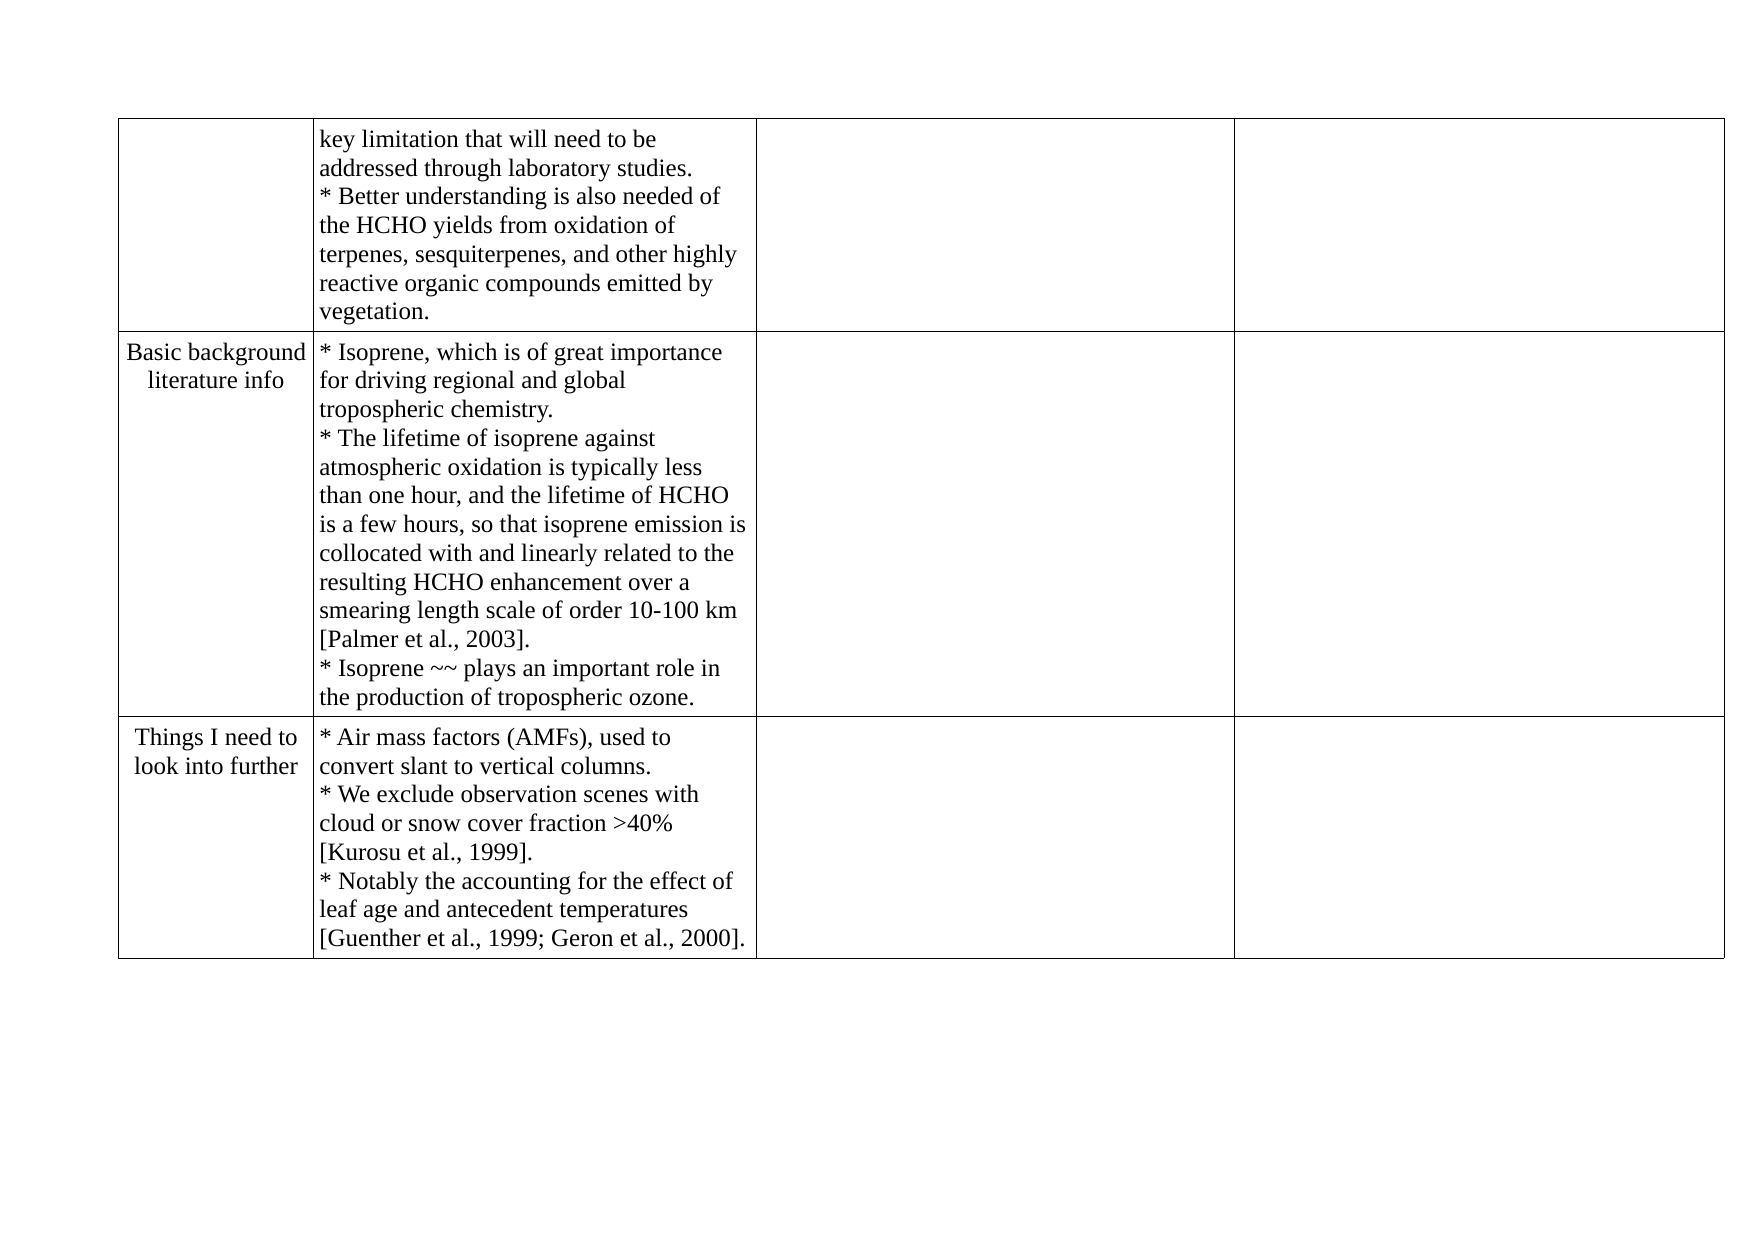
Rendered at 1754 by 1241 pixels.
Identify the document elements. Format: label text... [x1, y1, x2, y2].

table_cell [757, 332, 1234, 716]
table_cell * Air mass factors (AMFs), used to convert slant to vertical columns. * We exclude observation scenes with cloud or snow cover fraction >40% [Kurosu et al., 1999]. * Notably the accounting for the effect of leaf age and antecedent temperatures [Guenther et al., 1999; Geron et al., 2000]. [314, 717, 756, 958]
table_cell Things I need to look into further [119, 717, 313, 958]
table_cell [1235, 332, 1724, 716]
table_cell [119, 119, 313, 331]
table_cell [757, 119, 1234, 331]
table_cell * Isoprene, which is of great importance for driving regional and global tropospheric chemistry. * The lifetime of isoprene against atmospheric oxidation is typically less than one hour, and the lifetime of HCHO is a few hours, so that isoprene emission is collocated with and linearly related to the resulting HCHO enhancement over a smearing length scale of order 10-100 km [Palmer et al., 2003]. * Isoprene ~~ plays an important role in the production of tropospheric ozone. [314, 332, 756, 716]
table_cell Basic background literature info [119, 332, 313, 716]
table_cell [1235, 717, 1724, 958]
table_cell [1235, 119, 1724, 331]
table_cell [757, 717, 1234, 958]
table_cell key limitation that will need to be addressed through laboratory studies. * Better understanding is also needed of the HCHO yields from oxidation of terpenes, sesquiterpenes, and other highly reactive organic compounds emitted by vegetation. [314, 119, 756, 331]
